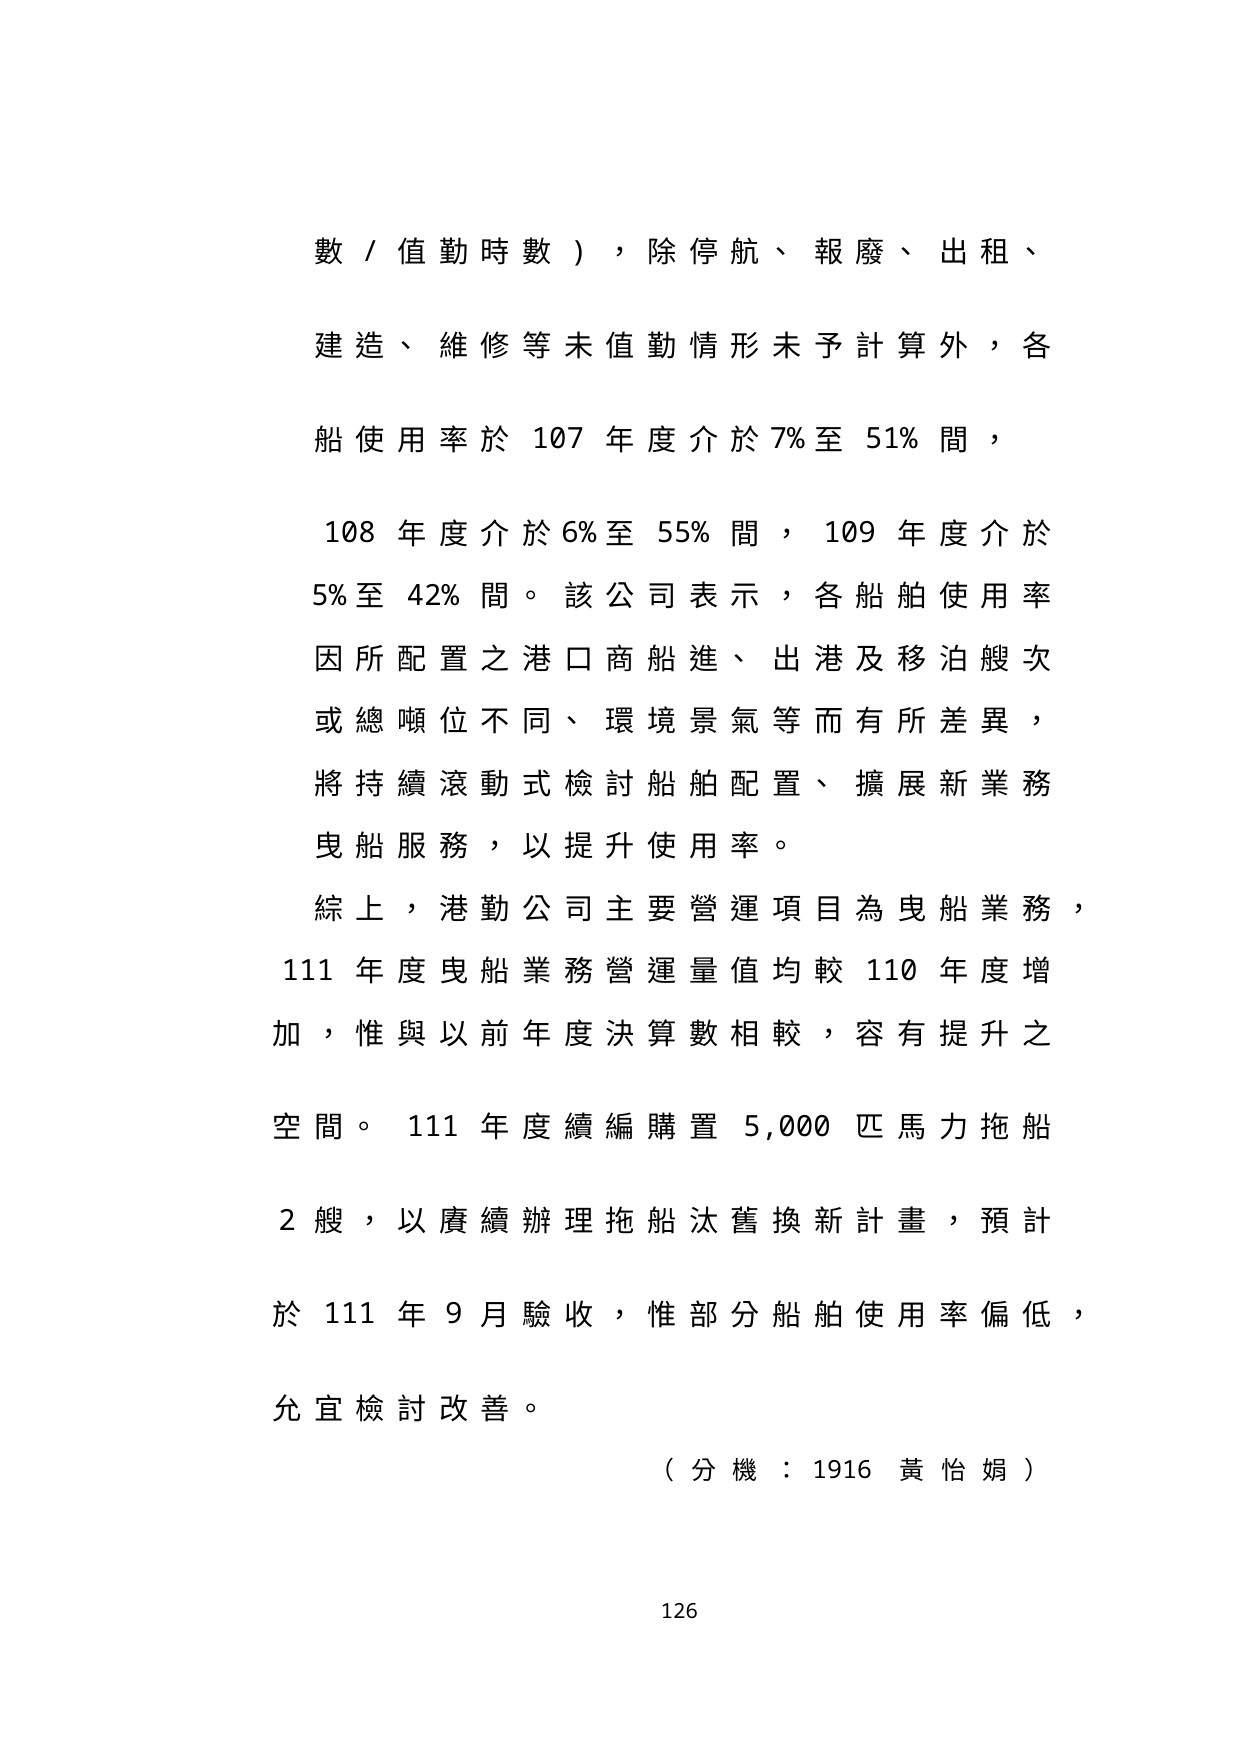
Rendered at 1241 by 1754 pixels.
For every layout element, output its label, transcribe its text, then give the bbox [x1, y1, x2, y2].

text 綜上，港勤公司主要營運項目為曳船業務，111年度曳船業務營運量值均較110年度增加，惟與以前年度決算數相較，容有提升之空間。111年度續編購置5,000匹馬力拖船2艘，以賡續辦理拖船汰舊換新計畫，預計於111年9月驗收，惟部分船舶使用率偏低，允宜檢討改善。 [242, 865, 1058, 1427]
text （分機：1916 黃怡娟） [183, 1427, 1058, 1490]
text 數/值勤時數)，除停航、報廢、出租、建造、維修等未值勤情形未予計算外，各船使用率於107年度介於7%至51%間，108年度介於6%至55%間，109年度介於5%至42%間。該公司表示，各船舶使用率因所配置之港口商船進、出港及移泊艘次或總噸位不同、環境景氣等而有所差異，將持續滾動式檢討船舶配置、擴展新業務曳船服務，以提升使用率。 [271, 177, 1058, 865]
